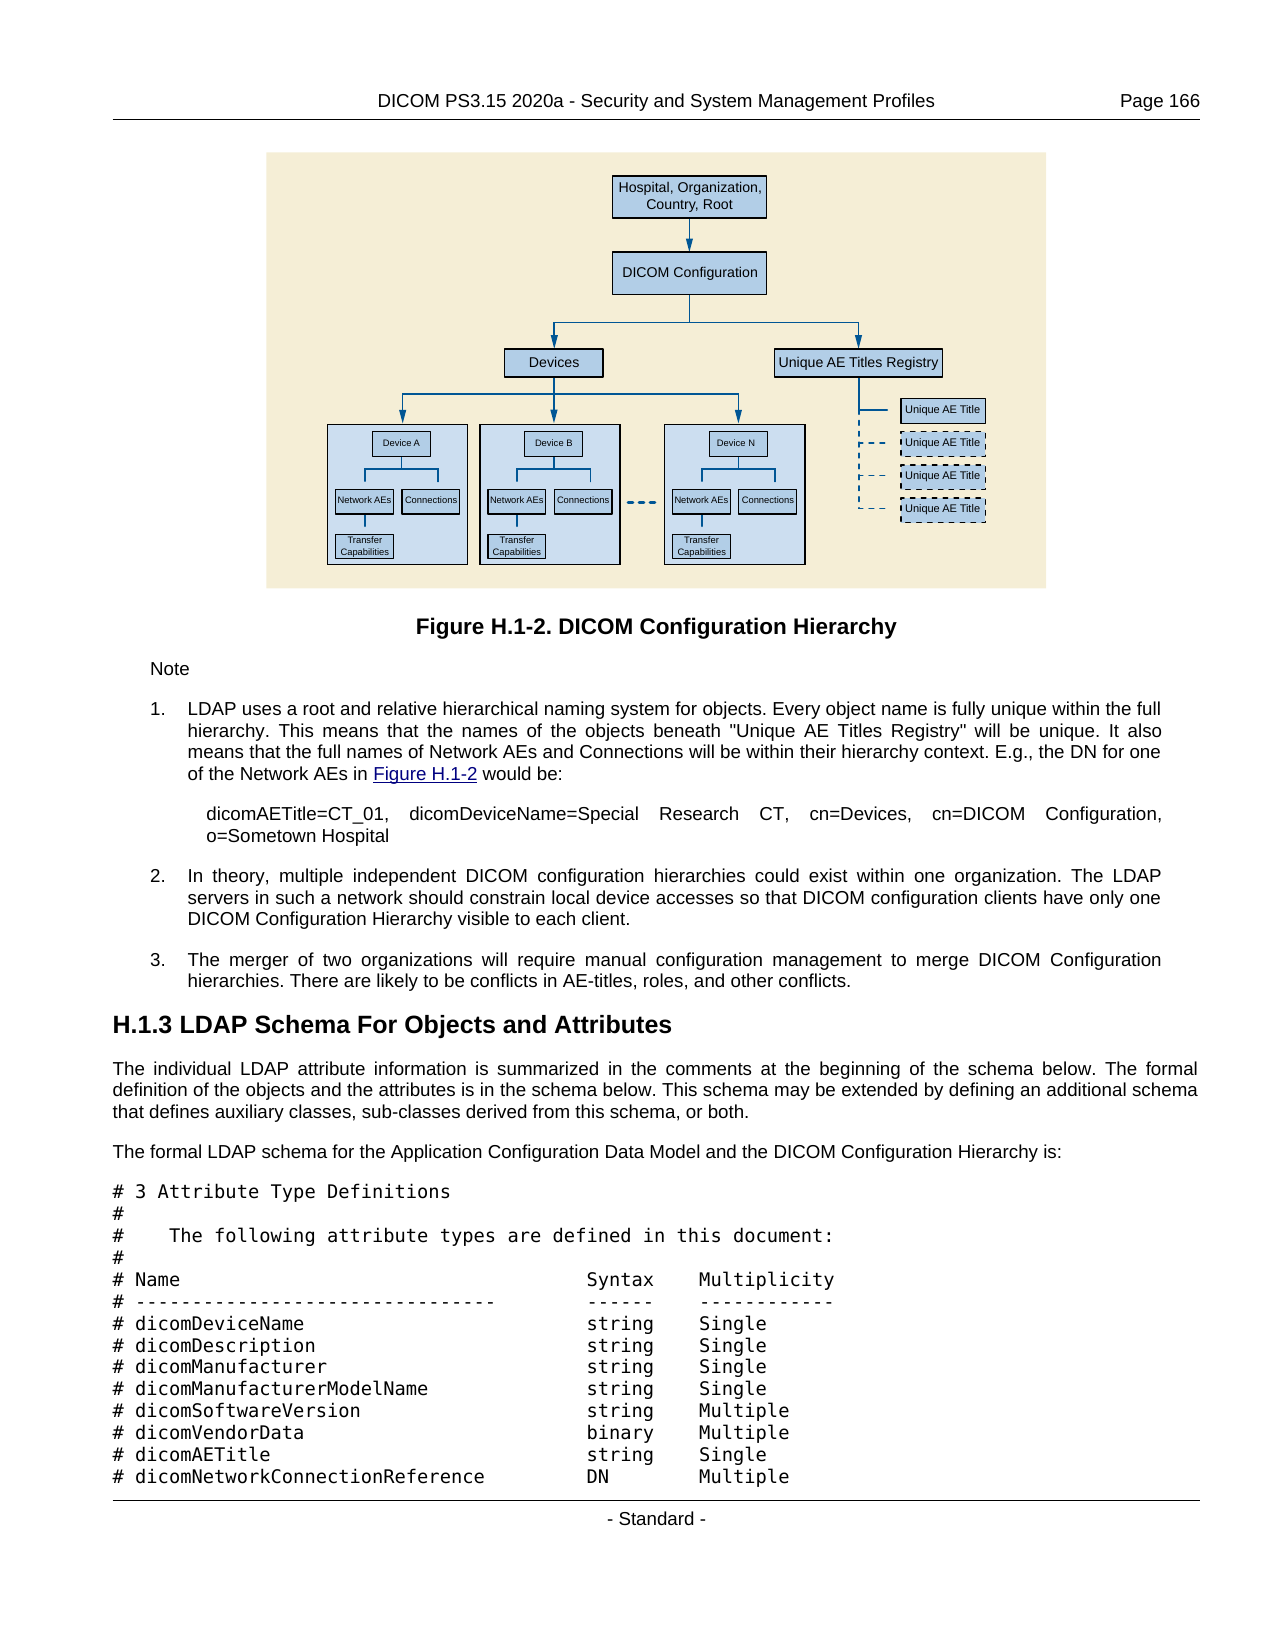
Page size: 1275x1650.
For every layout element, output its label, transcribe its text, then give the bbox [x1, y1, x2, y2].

text 1. LDAP uses a root and relative hierarchical naming system for objects. Every object name is fully unique within the full hierarchy. This means that the names of the objects beneath "Unique AE Titles Registry" will be unique. It also means that the full names of Network AEs and Connections will be within their hierarchy context. E.g., the DN for one of the Network AEs in Figure H.1-2 would be: [150, 698, 1162, 784]
text 2. In theory, multiple independent DICOM configuration hierarchies could exist within one organization. The LDAP servers in such a network should constrain local device accesses so that DICOM configuration clients have only one DICOM Configuration Hierarchy visible to each client. [150, 865, 1162, 929]
text dicomAETitle=CT_01, dicomDeviceName=Special Research CT, cn=Devices, cn=DICOM Configuration, o=Sometown Hospital [206, 803, 1162, 846]
text # 3 Attribute Type Definitions # # The following attribute types are defined in this document: # # Name Syntax Multiplicity # -------------------------------- ------ ------------ # dicomDeviceName string Single # dicomDescription string Single # dicomManufacturer string Single # dicomManufacturerModelName string Single # dicomSoftwareVersion string Multiple # dicomVendorData binary Multiple # dicomAETitle string Single # dicomNetworkConnectionReference DN Multiple [112, 1181, 1200, 1488]
text H.1.3 LDAP Schema For Objects and Attributes [112, 1010, 1200, 1039]
text 3. The merger of two organizations will require manual configuration management to merge DICOM Configuration hierarchies. There are likely to be conflicts in AE-titles, roles, and other conflicts. [150, 948, 1162, 991]
text Figure H.1-2. DICOM Configuration Hierarchy [112, 613, 1200, 639]
text Note [150, 658, 1162, 679]
text The formal LDAP schema for the Application Configuration Data Model and the DICOM Configuration Hierarchy is: [112, 1141, 1200, 1163]
text The individual LDAP attribute information is summarized in the comments at the beginning of the schema below. The formal definition of the objects and the attributes is in the schema below. This schema may be extended by defining an additional schema that defines auxiliary classes, sub-classes derived from this schema, or both. [112, 1058, 1200, 1122]
